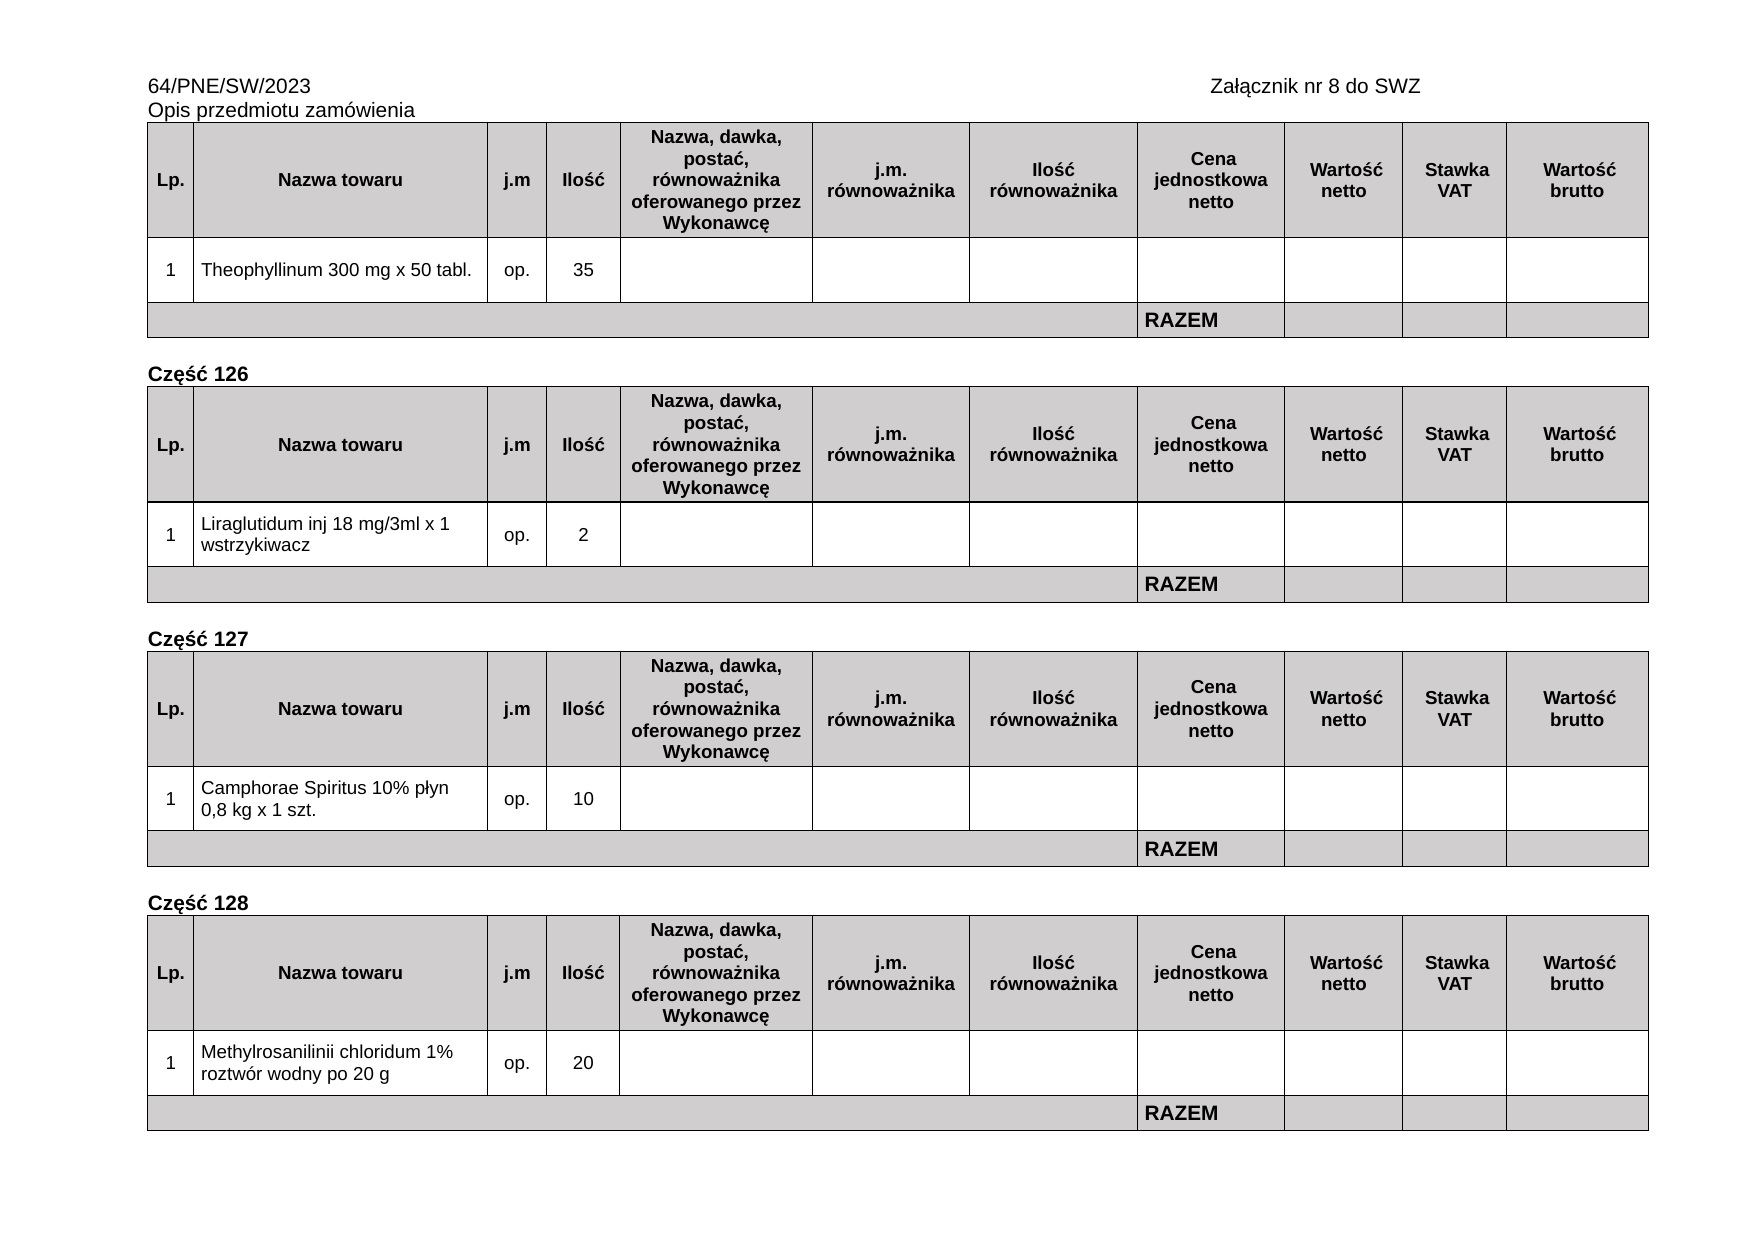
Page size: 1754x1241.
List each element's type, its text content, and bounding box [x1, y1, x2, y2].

table_cell [813, 238, 969, 302]
table_header j.m [488, 652, 546, 766]
table_header Lp. [148, 916, 193, 1030]
table_header Ilość równoważnika [970, 387, 1137, 501]
table_cell 1 [148, 503, 193, 566]
table_cell RAZEM [1138, 567, 1284, 602]
table_cell op. [488, 503, 546, 566]
table_cell [1285, 503, 1402, 566]
table_cell [1403, 503, 1506, 566]
table_cell Theophyllinum 300 mg x 50 tabl. [194, 238, 487, 302]
table_header Nazwa towaru [194, 123, 487, 237]
table_cell [1507, 503, 1648, 566]
table_header Nazwa towaru [194, 652, 487, 766]
table_header Lp. [148, 387, 193, 501]
table_cell [1138, 238, 1284, 302]
table_header Lp. [148, 652, 193, 766]
table_header Wartość brutto [1507, 123, 1648, 237]
table_cell [620, 1031, 812, 1095]
table_cell [1507, 1096, 1648, 1130]
table_cell op. [488, 238, 546, 302]
table_cell RAZEM [1138, 831, 1284, 866]
table_header Stawka VAT [1403, 652, 1506, 766]
table_cell 1 [148, 767, 193, 830]
table_header Ilość równoważnika [970, 123, 1137, 237]
table_cell op. [488, 1031, 546, 1095]
text Część 128 [148, 891, 1606, 915]
table_header Ilość [547, 123, 620, 237]
table_cell [1507, 238, 1648, 302]
table_header Lp. [148, 123, 193, 237]
table_cell 2 [547, 503, 620, 566]
table_cell [148, 303, 1137, 337]
table_header Nazwa towaru [194, 916, 487, 1030]
table_header j.m [488, 916, 546, 1030]
table_header Wartość netto [1285, 916, 1402, 1030]
table_header Nazwa towaru [194, 387, 487, 501]
table_header Cena jednostkowa netto [1138, 387, 1284, 501]
table_cell [970, 767, 1137, 830]
table_cell [1138, 1031, 1284, 1095]
table_cell [1285, 1031, 1402, 1095]
table_cell [1507, 303, 1648, 337]
table_cell [621, 503, 812, 566]
table_header j.m. równoważnika [813, 916, 969, 1030]
table_cell op. [488, 767, 546, 830]
table_cell [970, 1031, 1137, 1095]
table_cell [1507, 767, 1648, 830]
table_cell Liraglutidum inj 18 mg/3ml x 1 wstrzykiwacz [194, 503, 487, 566]
table_cell 1 [148, 1031, 193, 1095]
table_cell 35 [547, 238, 620, 302]
table_cell 20 [547, 1031, 619, 1095]
table_cell [621, 238, 812, 302]
table_cell RAZEM [1138, 1096, 1284, 1130]
table_header Stawka VAT [1403, 916, 1506, 1030]
table_cell [1507, 831, 1648, 866]
table_cell [1507, 567, 1648, 602]
table_cell [1138, 767, 1284, 830]
table_cell [1403, 1031, 1506, 1095]
table_header Wartość netto [1285, 387, 1402, 501]
table_cell 10 [547, 767, 620, 830]
table_header Cena jednostkowa netto [1138, 916, 1284, 1030]
table_cell Camphorae Spiritus 10% płyn 0,8 kg x 1 szt. [194, 767, 487, 830]
table_cell [970, 503, 1137, 566]
table_cell [1285, 831, 1402, 866]
table_cell [813, 767, 969, 830]
table_header Ilość [547, 387, 620, 501]
table_header Ilość [547, 916, 619, 1030]
table_cell [148, 831, 1137, 866]
table_header Nazwa, dawka, postać, równoważnika oferowanego przez Wykonawcę [621, 123, 812, 237]
table_cell [621, 767, 812, 830]
table_cell [1403, 1096, 1506, 1130]
table_cell RAZEM [1138, 303, 1284, 337]
text Część 127 [148, 627, 1606, 651]
table_cell [1403, 238, 1506, 302]
table_cell [813, 1031, 969, 1095]
table_header j.m. równoważnika [813, 652, 969, 766]
table_cell [1403, 767, 1506, 830]
table_header Ilość równoważnika [970, 916, 1137, 1030]
table_cell [1403, 567, 1506, 602]
table_header Wartość brutto [1507, 387, 1648, 501]
table_cell [148, 567, 1137, 602]
table_cell [1285, 238, 1402, 302]
table_header j.m. równoważnika [813, 123, 969, 237]
table_cell [1138, 503, 1284, 566]
table_cell [1507, 1031, 1648, 1095]
table_header Cena jednostkowa netto [1138, 652, 1284, 766]
table_cell [1285, 303, 1402, 337]
table_header Wartość brutto [1507, 652, 1648, 766]
table_cell [1285, 567, 1402, 602]
table_cell [813, 503, 969, 566]
table_cell Methylrosanilinii chloridum 1% roztwór wodny po 20 g [194, 1031, 487, 1095]
table_cell 1 [148, 238, 193, 302]
table_cell [1403, 831, 1506, 866]
table_header Ilość równoważnika [970, 652, 1137, 766]
table_cell [1285, 1096, 1402, 1130]
table_header j.m [488, 123, 546, 237]
table_cell [148, 1096, 1137, 1130]
table_header Wartość netto [1285, 652, 1402, 766]
table_header Cena jednostkowa netto [1138, 123, 1284, 237]
table_header Wartość brutto [1507, 916, 1648, 1030]
table_cell [970, 238, 1137, 302]
table_header j.m [488, 387, 546, 501]
table_header Wartość netto [1285, 123, 1402, 237]
table_header Stawka VAT [1403, 123, 1506, 237]
table_header Nazwa, dawka, postać, równoważnika oferowanego przez Wykonawcę [621, 652, 812, 766]
table_header Stawka VAT [1403, 387, 1506, 501]
table_header Nazwa, dawka, postać, równoważnika oferowanego przez Wykonawcę [621, 387, 812, 501]
table_header Ilość [547, 652, 620, 766]
table_header Nazwa, dawka, postać, równoważnika oferowanego przez Wykonawcę [620, 916, 812, 1030]
text Część 126 [148, 362, 1606, 386]
table_cell [1285, 767, 1402, 830]
table_cell [1403, 303, 1506, 337]
table_header j.m. równoważnika [813, 387, 969, 501]
